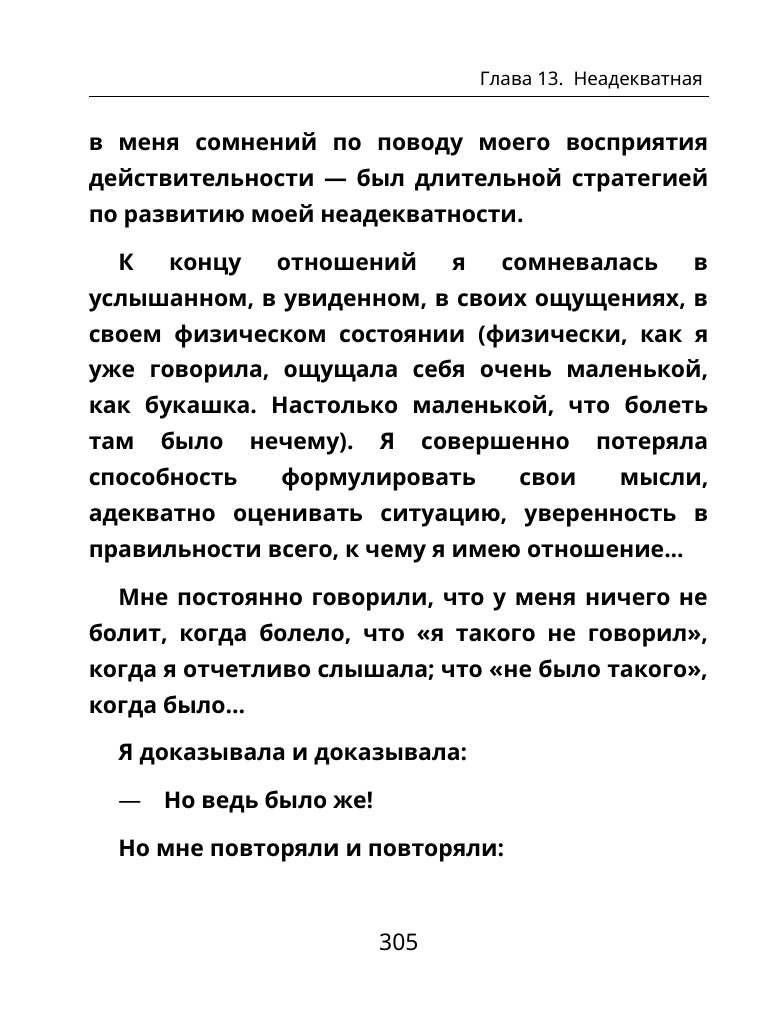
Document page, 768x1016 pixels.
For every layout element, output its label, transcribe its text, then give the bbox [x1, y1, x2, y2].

list Но ведь было же! [88, 784, 709, 815]
text Но мне повторяли и повторяли: [88, 832, 709, 863]
text Мне постоянно говорили, что у меня ничего не болит, когда болело, что «я такого не говорил», когда я отчетливо слышала; что «не было такого», когда было... [88, 581, 709, 720]
text К концу отношений я сомневалась в услышанном, в увиденном, в своих ощущениях, в своем физическом состоянии (физически, как я уже говорила, ощущала себя очень маленькой, как букашка. Настолько маленькой, что болеть там было нечему). Я совершенно потеряла способность формулировать свои мысли, адекватно оценивать ситуацию, уверенность в правильности всего, к чему я имею отношение... [88, 246, 709, 564]
text Я доказывала и доказывала: [88, 736, 709, 768]
text в меня сомнений по поводу моего восприятия действительности — был длительной стратегией по развитию моей неадекватности. [88, 126, 709, 229]
